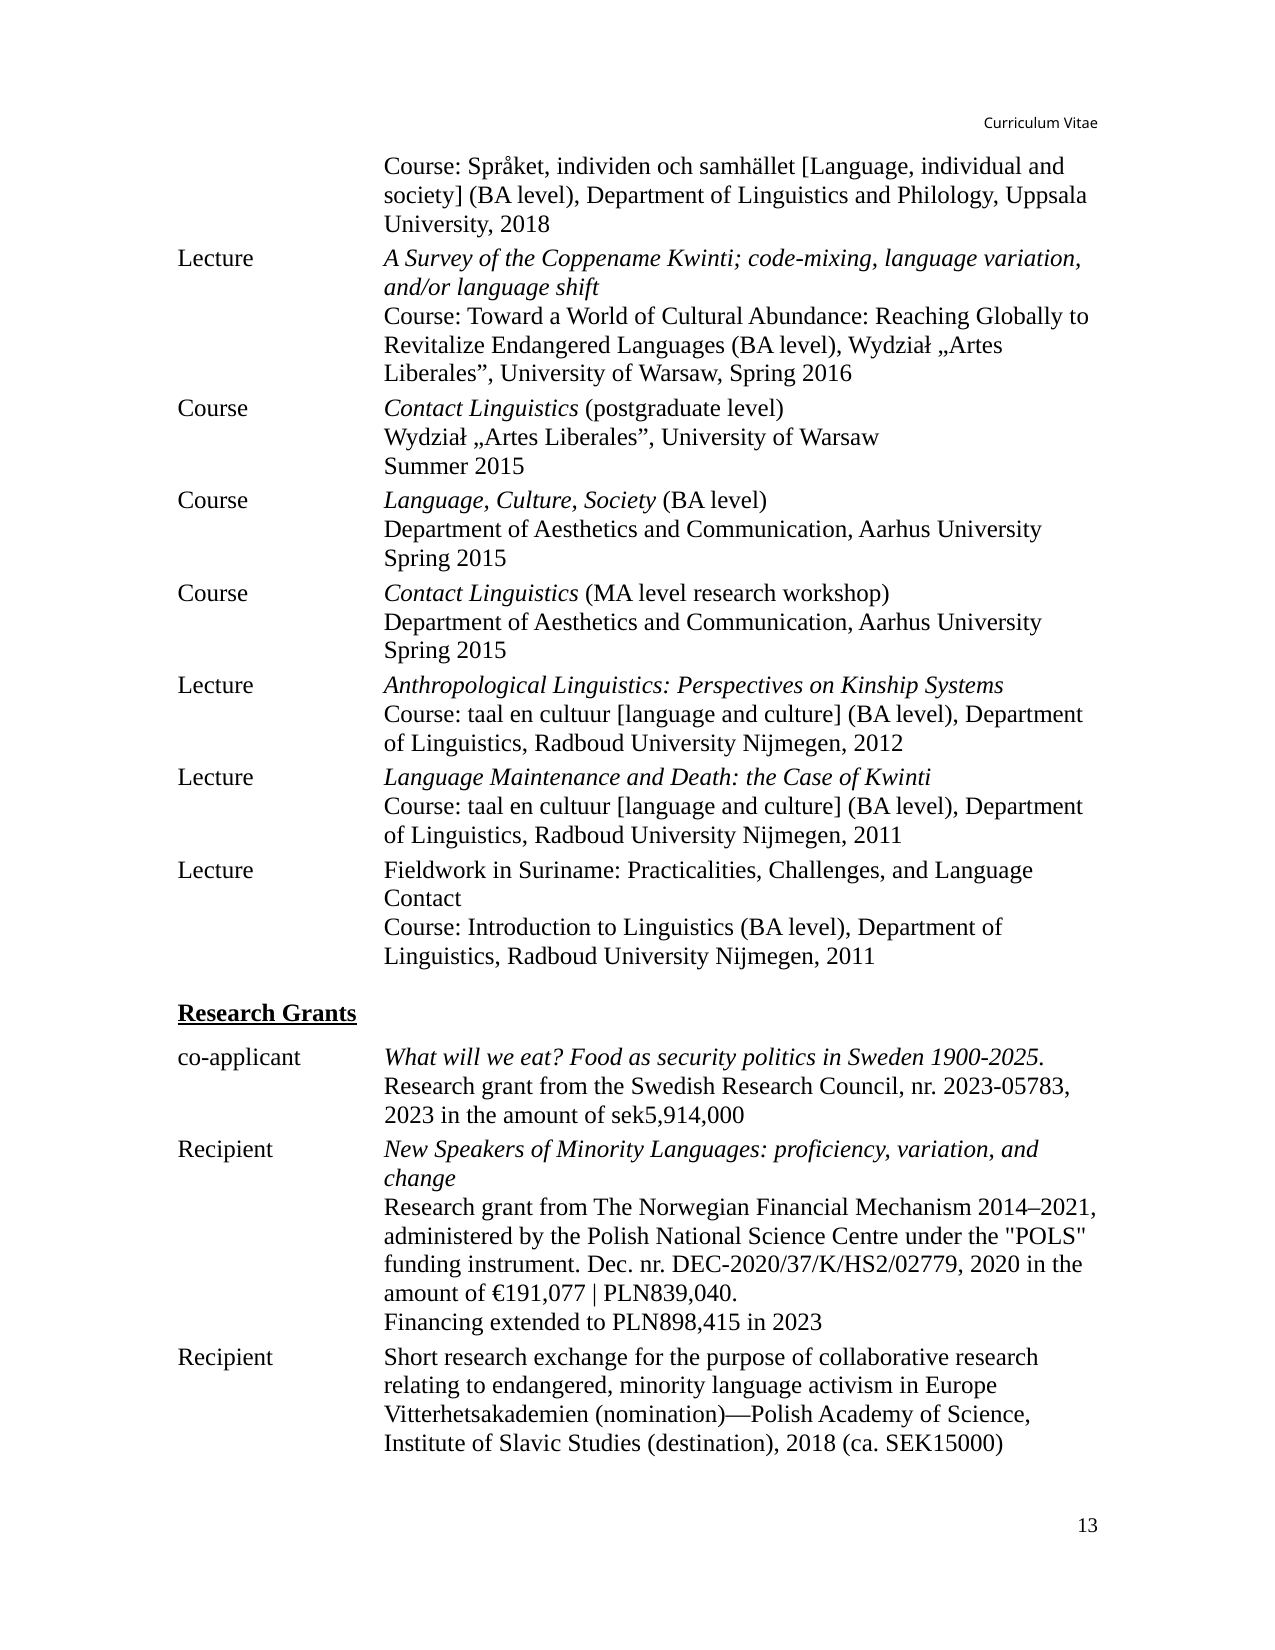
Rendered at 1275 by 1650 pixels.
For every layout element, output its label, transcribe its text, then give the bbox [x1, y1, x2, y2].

text Department of Aesthetics and Communication, Aarhus University [177, 607, 1098, 635]
text Recipient New Speakers of Minority Languages: proficiency, variation, and change [177, 1134, 1098, 1192]
text Vitterhetsakademien (nomination)—Polish Academy of Science, Institute of Slavic Studies (destination), 2018 (ca. SEK15000) [177, 1399, 1098, 1457]
text Course Contact Linguistics (postgraduate level) [177, 393, 1098, 422]
text Course: taal en cultuur [language and culture] (BA level), Department of Linguistics, Radboud University Nijmegen, 2012 [177, 699, 1098, 756]
text Course Contact Linguistics (MA level research workshop) [177, 578, 1098, 607]
text Course: Toward a World of Cultural Abundance: Reaching Globally to Revitalize Endangered Languages (BA level), Wydział „Artes Liberales”, University of Warsaw, Spring 2016 [177, 301, 1098, 387]
text Course: Introduction to Linguistics (BA level), Department of Linguistics, Radboud University Nijmegen, 2011 [177, 912, 1098, 970]
text Wydział „Artes Liberales”, University of Warsaw [177, 422, 1098, 451]
text Financing extended to PLN898,415 in 2023 [177, 1307, 1275, 1336]
text Spring 2015 [177, 543, 1098, 572]
text Research grant from the Swedish Research Council, nr. 2023-05783, 2023 in the amount of sek5,914,000 [177, 1071, 1098, 1128]
text Department of Aesthetics and Communication, Aarhus University [177, 514, 1098, 543]
text Lecture Anthropological Linguistics: Perspectives on Kinship Systems [177, 670, 1098, 699]
text Course: taal en cultuur [language and culture] (BA level), Department of Linguistics, Radboud University Nijmegen, 2011 [177, 791, 1098, 849]
text Recipient Short research exchange for the purpose of collaborative research relating to endangered, minority language activism in Europe [177, 1342, 1098, 1399]
text Lecture Fieldwork in Suriname: Practicalities, Challenges, and Language Contact [177, 855, 1098, 912]
text Course Language, Culture, Society (BA level) [177, 486, 1098, 514]
text co-applicant What will we eat? Food as security politics in Sweden 1900-2025. [177, 1042, 1098, 1071]
text Lecture A Survey of the Coppename Kwinti; code-mixing, language variation, and/or language shift [177, 243, 1098, 301]
text Lecture Language Maintenance and Death: the Case of Kwinti [177, 762, 1098, 791]
text Research grant from The Norwegian Financial Mechanism 2014–2021, administered by the Polish National Science Centre under the "POLS" funding instrument. Dec. nr. DEC-2020/37/K/HS2/02779, 2020 in the amount of €191,077 | PLN839,040. [177, 1192, 1098, 1307]
text Course: Språket, individen och samhället [Language, individual and society] (BA level), Department of Linguistics and Philology, Uppsala University, 2018 [177, 151, 1098, 237]
text Spring 2015 [177, 635, 1098, 664]
text Research Grants [177, 998, 1098, 1027]
text Summer 2015 [177, 451, 1098, 479]
